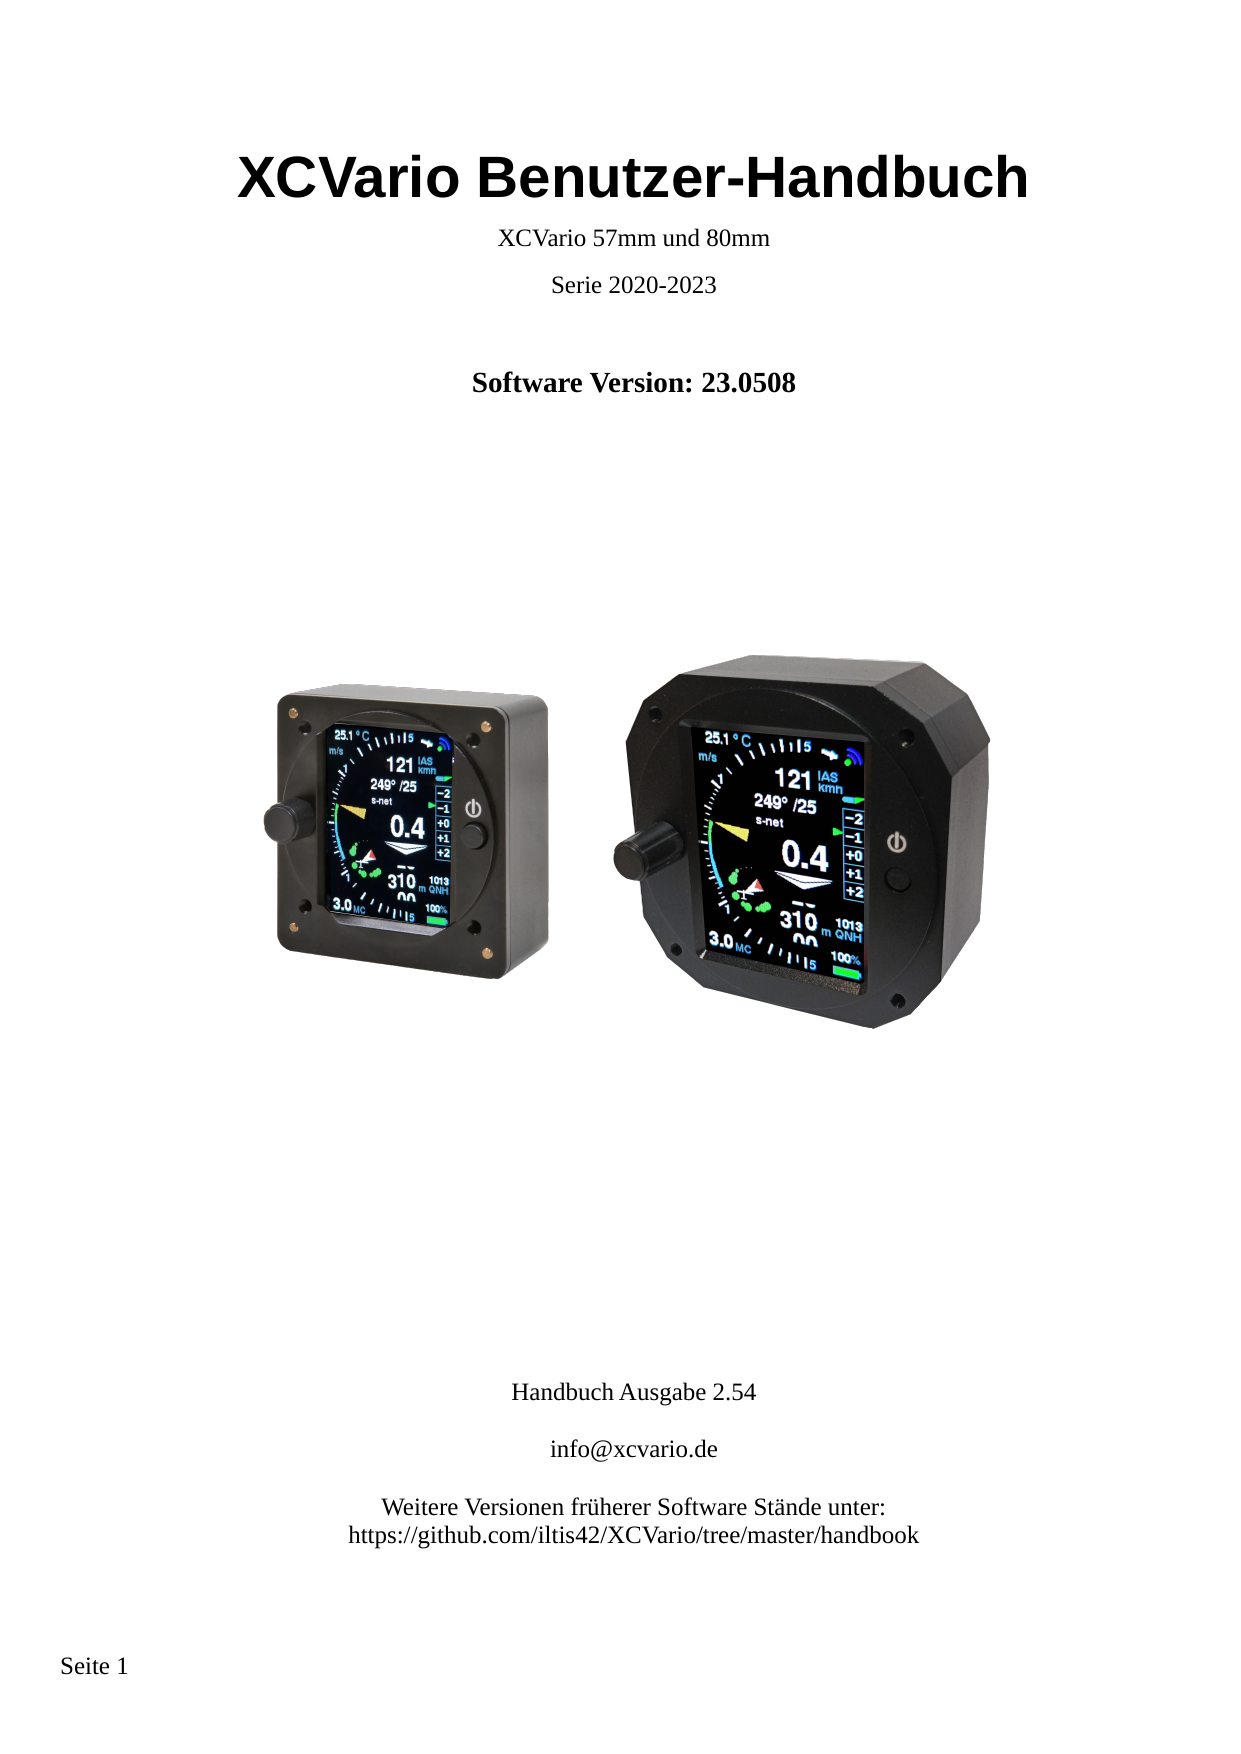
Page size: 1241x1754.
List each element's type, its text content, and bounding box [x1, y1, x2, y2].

text Serie 2020-2023 [60, 270, 1207, 299]
picture [613, 655, 991, 1029]
title XCVario Benutzer-Handbuch [60, 143, 1207, 210]
text Software Version: 23.0508 [60, 366, 1207, 428]
text XCVario 57mm und 80mm [60, 223, 1207, 251]
text info@xcvario.de [60, 1434, 1207, 1463]
picture [263, 684, 549, 979]
text Weitere Versionen früherer Software Stände unter: [60, 1492, 1207, 1520]
text https://github.com/iltis42/XCVario/tree/master/handbook [60, 1520, 1207, 1549]
text Handbuch Ausgabe 2.54 [60, 1377, 1207, 1405]
